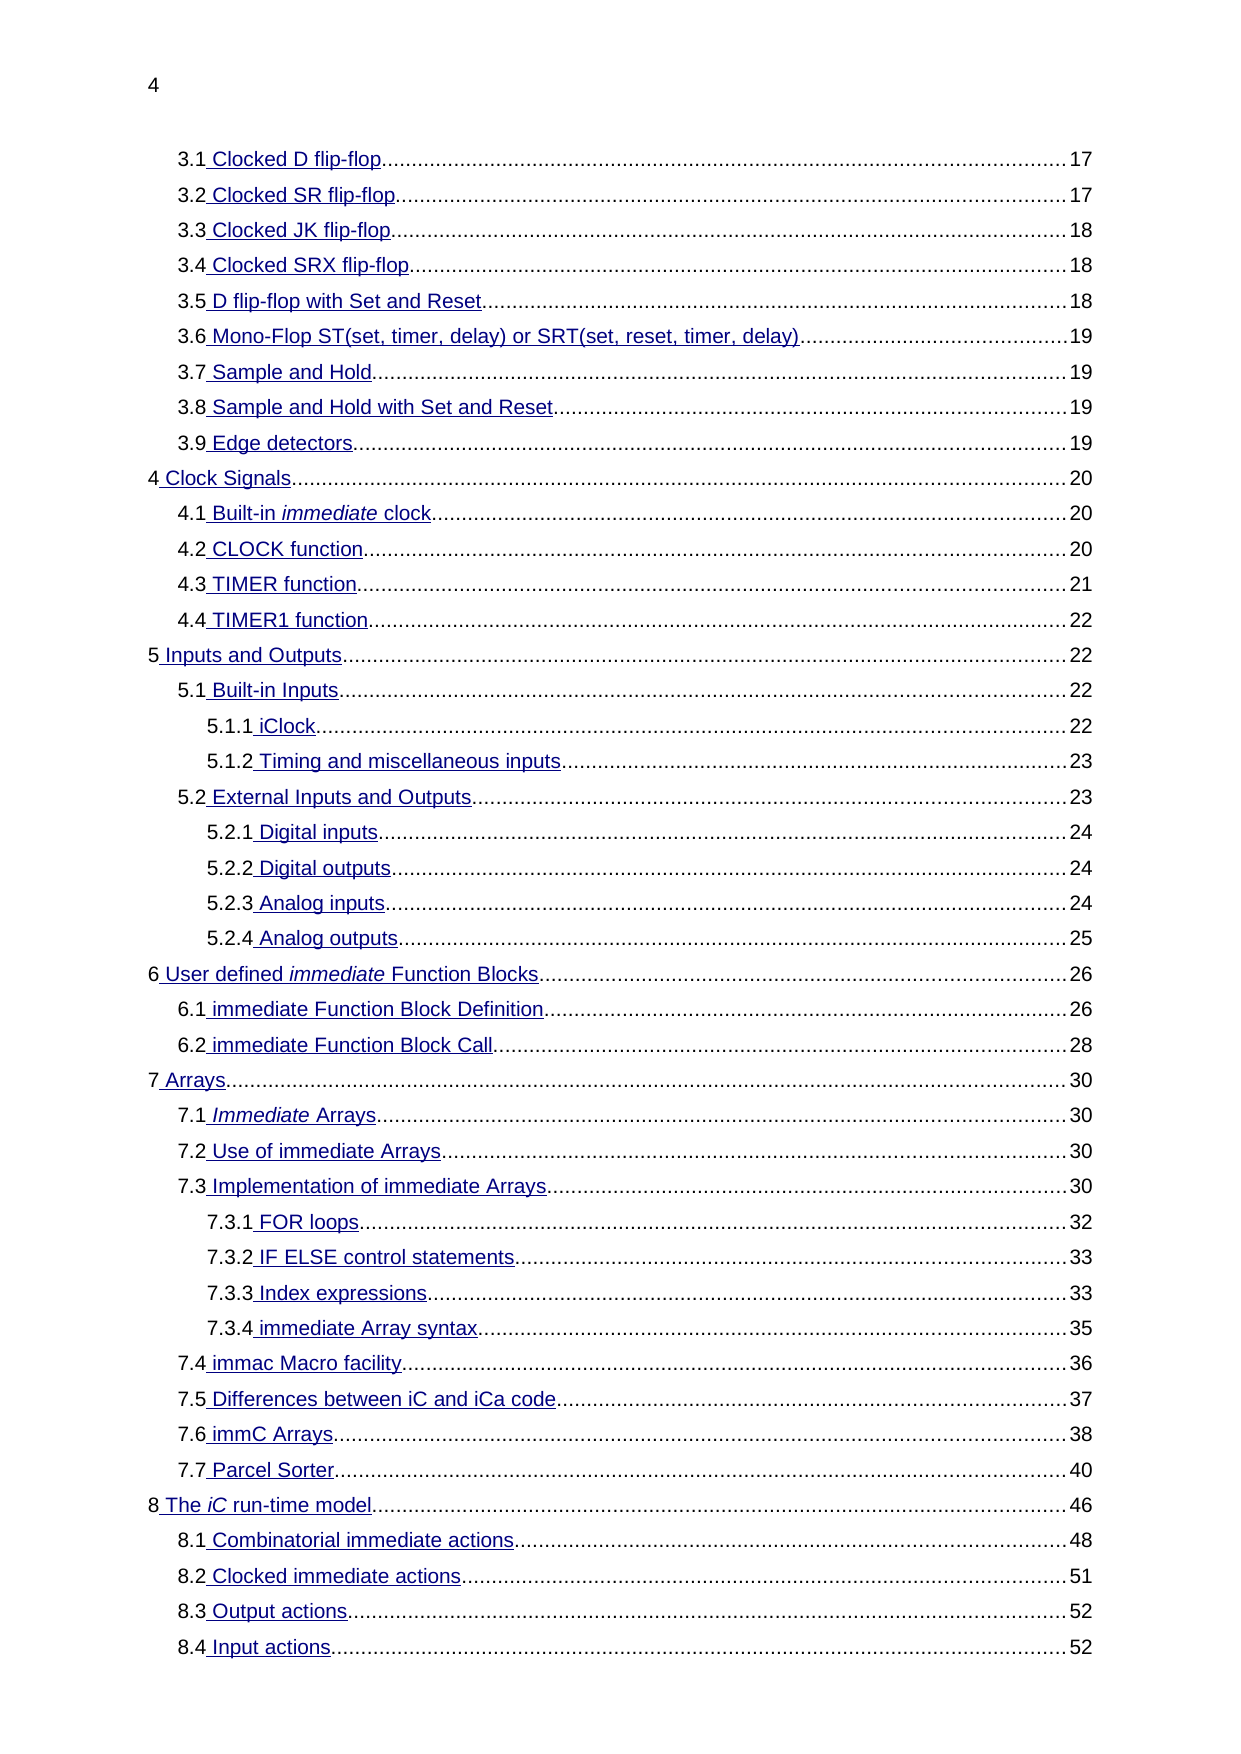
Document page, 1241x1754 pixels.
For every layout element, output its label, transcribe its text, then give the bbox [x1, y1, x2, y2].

text 7.3.1 FOR loops 32 [207, 1210, 1092, 1234]
text 3.4 Clocked SRX flip-flop 18 [177, 254, 1092, 278]
text 5.2.2 Digital outputs 24 [207, 856, 1092, 880]
text 5.1.1 iClock 22 [207, 714, 1092, 738]
text 8.2 Clocked immediate actions 51 [177, 1564, 1092, 1588]
text 8.1 Combinatorial immediate actions 48 [177, 1529, 1092, 1553]
text 7.4 immac Macro facility 36 [177, 1352, 1092, 1376]
text 3.6 Mono-Flop ST(set, timer, delay) or SRT(set, reset, timer, delay) 19 [177, 325, 1092, 348]
text 3.2 Clocked SR flip-flop 17 [177, 183, 1092, 207]
text 7.6 immC Arrays 38 [177, 1423, 1092, 1446]
text 7.3 Implementation of immediate Arrays 30 [177, 1175, 1092, 1198]
text 3.9 Edge detectors 19 [177, 431, 1092, 455]
text 4 Clock Signals 20 [148, 466, 1092, 490]
text 8.3 Output actions 52 [177, 1600, 1092, 1623]
text 5.2.3 Analog inputs 24 [207, 891, 1092, 915]
text 7 Arrays 30 [148, 1068, 1092, 1092]
text 5.1.2 Timing and miscellaneous inputs 23 [207, 750, 1092, 773]
text 5.1 Built-in Inputs 22 [177, 679, 1092, 703]
text 4.4 TIMER1 function 22 [177, 608, 1092, 632]
text 8.4 Input actions 52 [177, 1635, 1092, 1659]
text 3.7 Sample and Hold 19 [177, 360, 1092, 384]
text 8 The iC run-time model 46 [148, 1493, 1092, 1517]
text 4.3 TIMER function 21 [177, 573, 1092, 596]
text 7.3.4 immediate Array syntax 35 [207, 1316, 1092, 1340]
text 6.1 immediate Function Block Definition 26 [177, 998, 1092, 1021]
text 3.5 D flip-flop with Set and Reset 18 [177, 289, 1092, 313]
text 7.1 Immediate Arrays 30 [177, 1104, 1092, 1128]
text 5.2.1 Digital inputs 24 [207, 821, 1092, 844]
text 6.2 immediate Function Block Call 28 [177, 1033, 1092, 1057]
text 7.3.2 IF ELSE control statements 33 [207, 1246, 1092, 1269]
text 4.2 CLOCK function 20 [177, 537, 1092, 561]
text 7.7 Parcel Sorter 40 [177, 1458, 1092, 1482]
text 7.2 Use of immediate Arrays 30 [177, 1139, 1092, 1163]
text 6 User defined immediate Function Blocks 26 [148, 962, 1092, 986]
text 5 Inputs and Outputs 22 [148, 643, 1092, 667]
text 3.1 Clocked D flip-flop 17 [177, 148, 1092, 171]
text 3.3 Clocked JK flip-flop 18 [177, 218, 1092, 242]
text 3.8 Sample and Hold with Set and Reset 19 [177, 396, 1092, 419]
text 4.1 Built-in immediate clock 20 [177, 502, 1092, 526]
text 7.3.3 Index expressions 33 [207, 1281, 1092, 1305]
text 5.2.4 Analog outputs 25 [207, 927, 1092, 951]
text 7.5 Differences between iC and iCa code 37 [177, 1387, 1092, 1411]
text 5.2 External Inputs and Outputs 23 [177, 785, 1092, 809]
